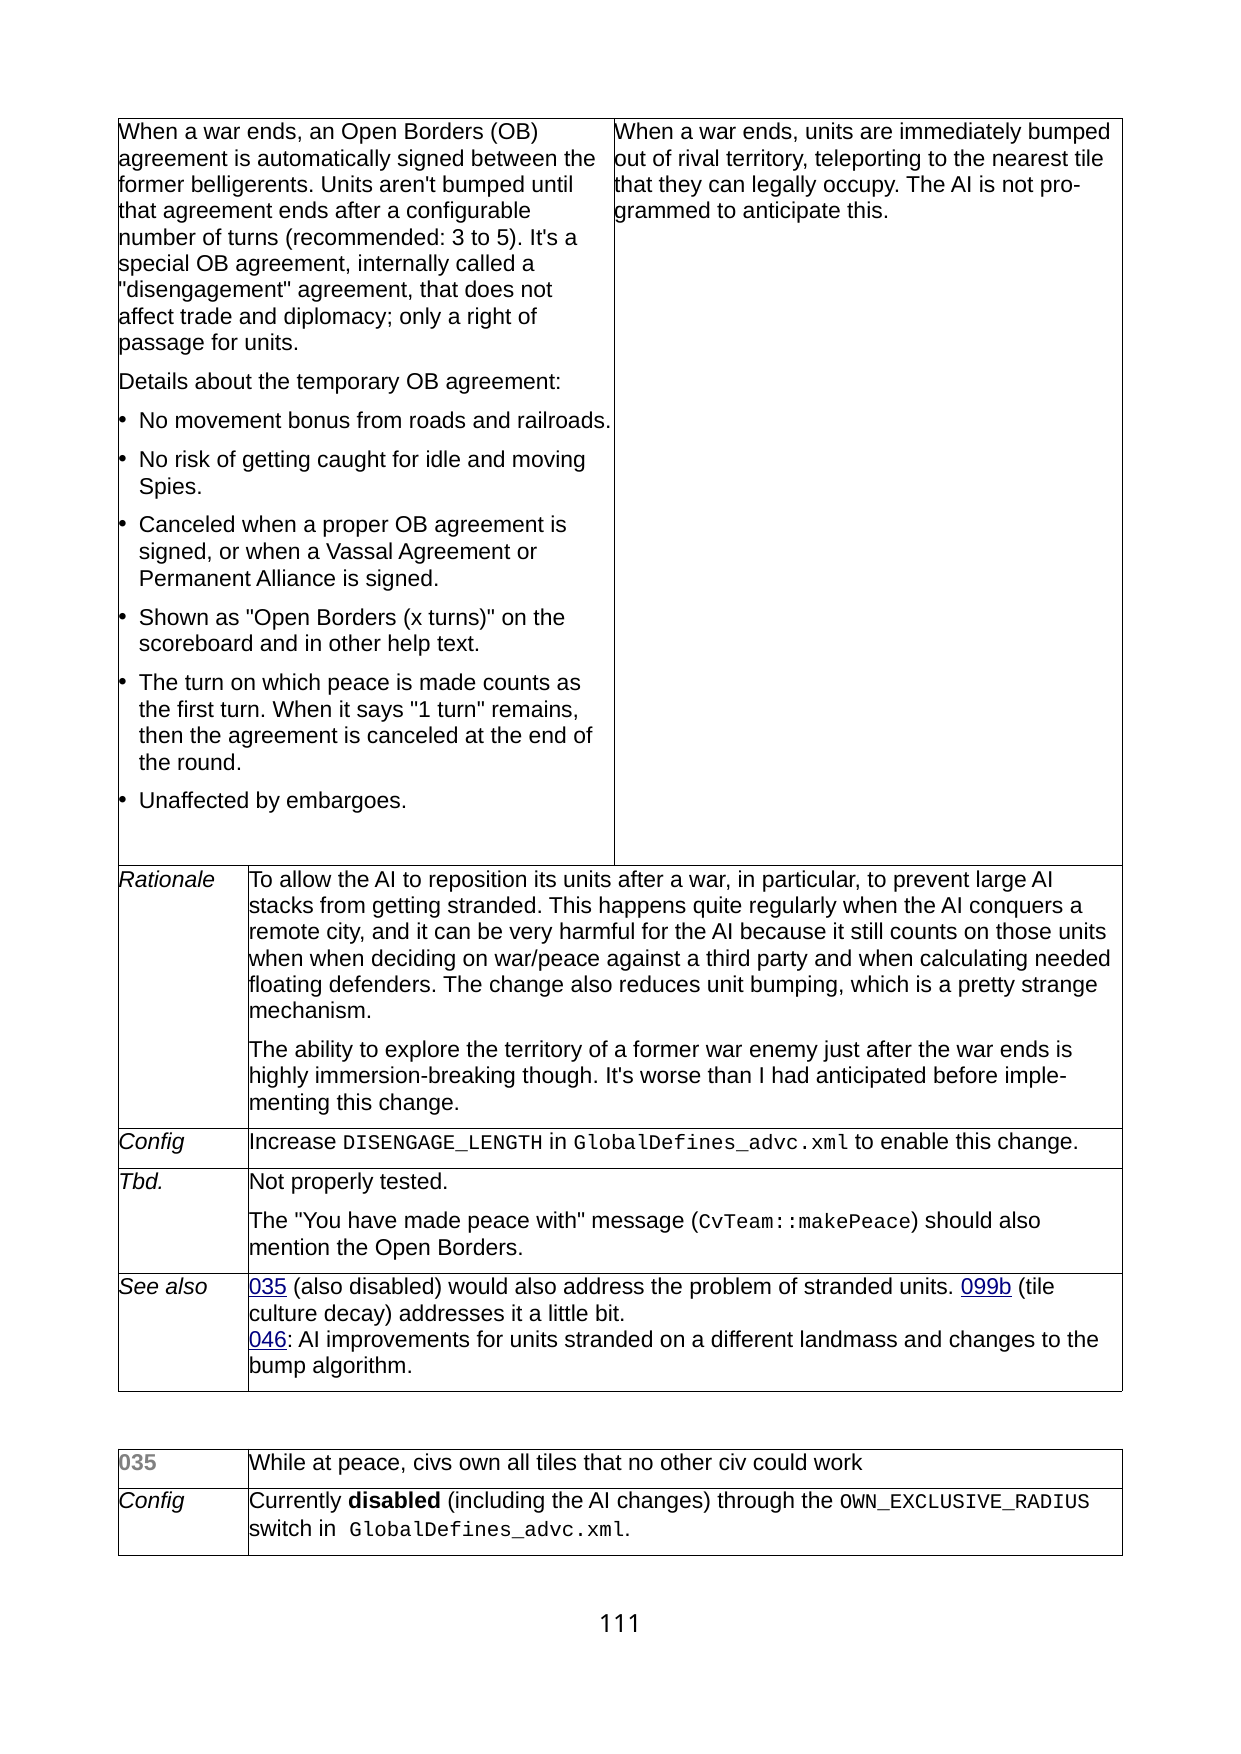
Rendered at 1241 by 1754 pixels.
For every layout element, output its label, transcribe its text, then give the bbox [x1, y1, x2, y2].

table_cell Increase DISENGAGE_LENGTH in GlobalDefines_advc.xml to enable this change. [249, 1129, 1122, 1168]
table_header While at peace, civs own all tiles that no other civ could work [249, 1450, 1122, 1487]
table_cell When a war ends, an Open Borders (OB) agreement is automatically signed between the former belligerents. Units aren't bumped until that agreement ends after a configurable number of turns (recommended: 3 to 5). It's a special OB agreement, internally called a "disengage­ment" agreement, that does not affect trade and diplomacy; only a right of passage for units. Details about the temporary OB agreement: No movement bonus from roads and railroads. No risk of getting caught for idle and moving Spies. Canceled when a proper OB agreement is signed, or when a Vassal Agreement or Permanent Alliance is signed. Shown as "Open Borders (x turns)" on the scoreboard and in other help text. The turn on which peace is made counts as the first turn. When it says "1 turn" remains, then the agreement is canceled at the end of the round. Unaffected by embargoes. [119, 119, 614, 865]
table_cell Config [119, 1129, 248, 1168]
table_cell Config [119, 1489, 248, 1555]
table_cell When a war ends, units are immediately bumped out of rival territory, teleporting to the nearest tile that they can legally occupy. The AI is not pro­grammed to anticipate this. [615, 119, 1122, 865]
table_cell Tbd. [119, 1169, 248, 1273]
table_cell Rationale [119, 866, 248, 1127]
table_cell 035 (also disabled) would also address the problem of stranded units. 099b (tile culture decay) addresses it a little bit. 046: AI improvements for units stranded on a different landmass and changes to the bump algorithm. [249, 1274, 1122, 1391]
table_cell Not properly tested. The "You have made peace with" message (CvTeam::makePeace) should also mention the Open Borders. [249, 1169, 1122, 1273]
table_cell See also [119, 1274, 248, 1391]
table_cell To allow the AI to reposition its units after a war, in particular, to prevent large AI stacks from getting stranded. This happens quite regularly when the AI conquers a remote city, and it can be very harmful for the AI because it still counts on those units when when deciding on war/peace against a third party and when calculating needed floating defenders. The change also reduces unit bumping, which is a pretty strange mechanism. The ability to explore the territory of a former war enemy just after the war ends is highly immersion-breaking though. It's worse than I had anticipated before imple­menting this change. [249, 866, 1122, 1127]
table_header 035 [119, 1450, 248, 1487]
table_cell Currently disabled (including the AI changes) through the OWN_EXCLUSIVE_RADIUS switch in GlobalDefines_advc.xml. [249, 1489, 1122, 1555]
